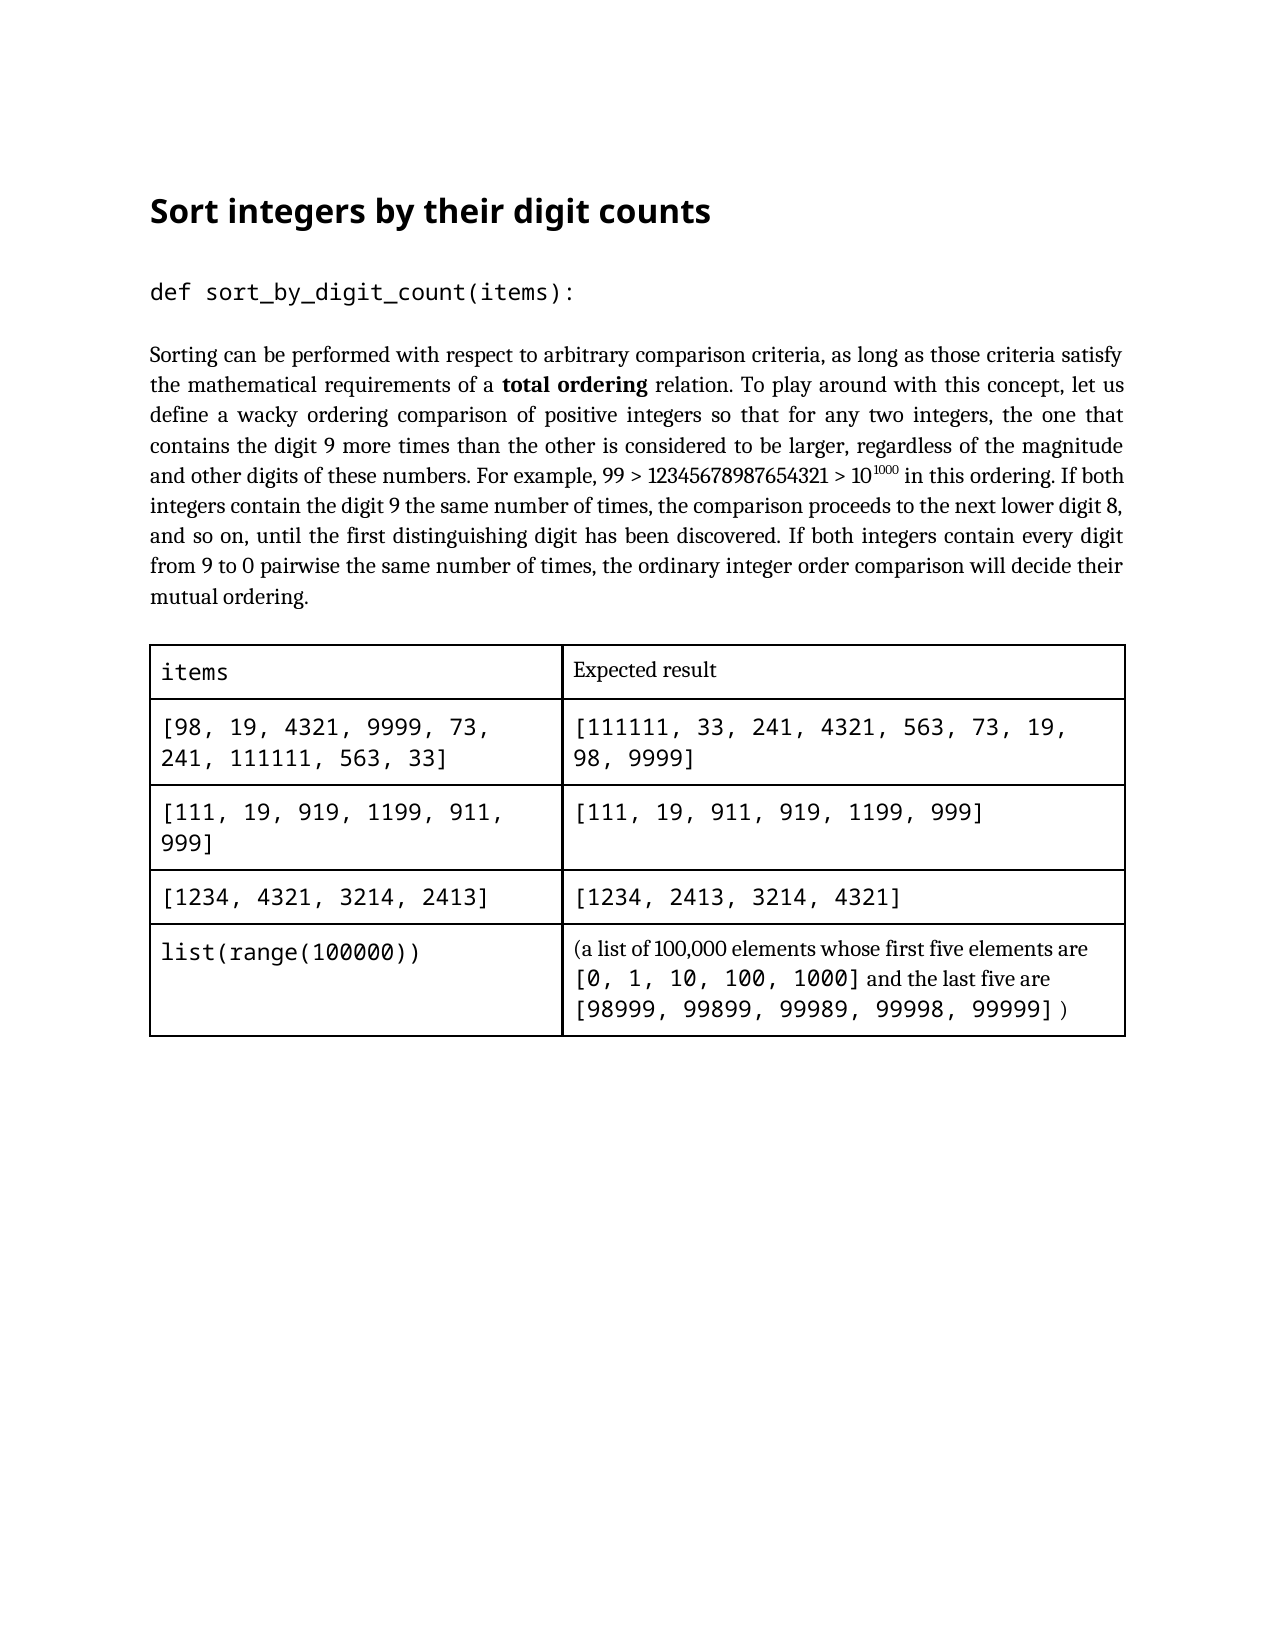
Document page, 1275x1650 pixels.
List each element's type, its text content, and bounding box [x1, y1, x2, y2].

table_cell [98, 19, 4321, 9999, 73, 241, 111111, 563, 33] [151, 700, 561, 783]
text Sorting can be performed with respect to arbitrary comparison criteria, as long as those criteria satisfy the mathematical requirements of a total ordering relation. To play around with this concept, let us define a wacky ordering comparison of positive integers so that for any two integers, the one that contains the digit 9 more times than the other is considered to be larger, regardless of the magnitude and other digits of these numbers. For example, 99 > 12345678987654321 > 101000 in this ordering. If both integers contain the digit 9 the same number of times, the comparison proceeds to the next lower digit 8, and so on, until the first distinguishing digit has been discovered. If both integers contain every digit from 9 to 0 pairwise the same number of times, the ordinary integer order comparison will decide their mutual ordering. [150, 342, 1125, 610]
table_cell (a list of 100,000 elements whose first five elements are [0, 1, 10, 100, 1000] and the last five are [98999, 99899, 99989, 99998, 99999] ) [564, 925, 1124, 1035]
table_cell [111, 19, 911, 919, 1199, 999] [564, 786, 1124, 869]
table_header Expected result [564, 646, 1124, 698]
subtitle Sort integers by their digit counts [150, 187, 1125, 233]
table_cell [1234, 4321, 3214, 2413] [151, 871, 561, 923]
text def sort_by_digit_count(items): [150, 276, 1125, 307]
table_header items [151, 646, 561, 698]
table_cell [111111, 33, 241, 4321, 563, 73, 19, 98, 9999] [564, 700, 1124, 783]
table_cell [1234, 2413, 3214, 4321] [564, 871, 1124, 923]
table_cell [111, 19, 919, 1199, 911, 999] [151, 786, 561, 869]
table_cell list(range(100000)) [151, 925, 561, 1035]
